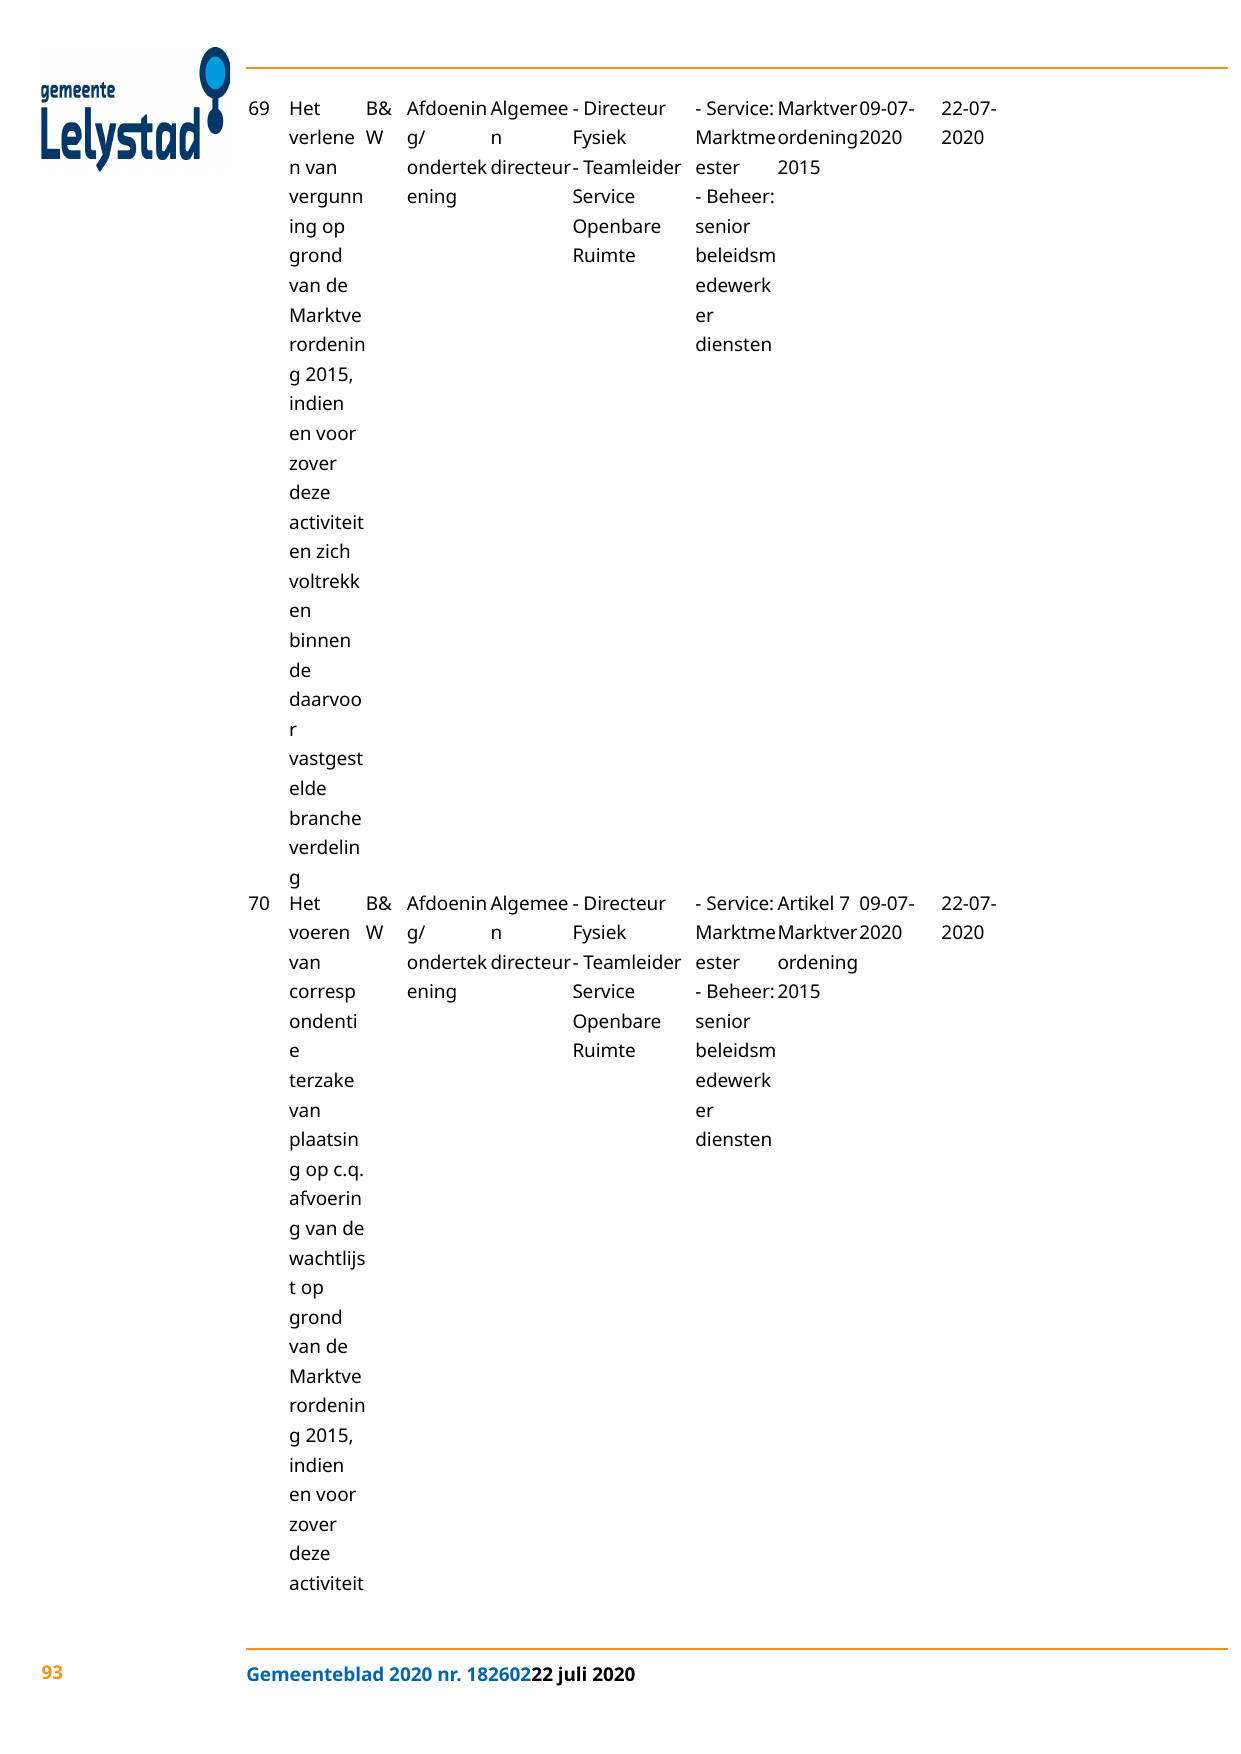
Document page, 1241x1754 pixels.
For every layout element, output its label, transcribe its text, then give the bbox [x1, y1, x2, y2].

table_cell - Service: Marktmeester - Beheer: senior beleidsmedewerker diensten [695, 890, 777, 1596]
table_cell Algemeen directeur [490, 95, 572, 890]
table_cell B&W [366, 95, 407, 890]
table_cell Afdoening/ondertekening [407, 890, 490, 1596]
table_cell B&W [366, 890, 407, 1596]
table_cell Het verlenen van vergunning op grond van de Marktverordening 2015, indien en voor zover deze activiteiten zich voltrekken binnen de daarvoor vastgestelde brancheverdeling [289, 95, 366, 890]
table_cell 69 [248, 95, 289, 890]
table_cell 22-07-2020 [941, 95, 1023, 890]
table_cell Algemeen directeur [490, 890, 572, 1596]
table_cell - Service: Marktmeester - Beheer: senior beleidsmedewerker diensten [695, 95, 777, 890]
table_cell - Directeur Fysiek - Teamleider Service Openbare Ruimte [572, 95, 695, 890]
table_cell 09-07-2020 [859, 95, 941, 890]
picture [41, 47, 231, 172]
table_cell [1023, 95, 1152, 890]
table_cell 22-07-2020 [941, 890, 1023, 1596]
table_cell Het voeren van correspondentie terzake van plaatsing op c.q. afvoering van de wachtlijst op grond van de Marktverordening 2015, indien en voor zover deze activiteit [289, 890, 366, 1596]
table_cell 70 [248, 890, 289, 1596]
table_cell [1023, 890, 1152, 1596]
table_cell - Directeur Fysiek - Teamleider Service Openbare Ruimte [572, 890, 695, 1596]
table_cell Artikel 7 Marktverordening 2015 [777, 890, 859, 1596]
table_cell 09-07-2020 [859, 890, 941, 1596]
table_cell Marktverordening 2015 [777, 95, 859, 890]
table_cell Afdoening/ondertekening [407, 95, 490, 890]
